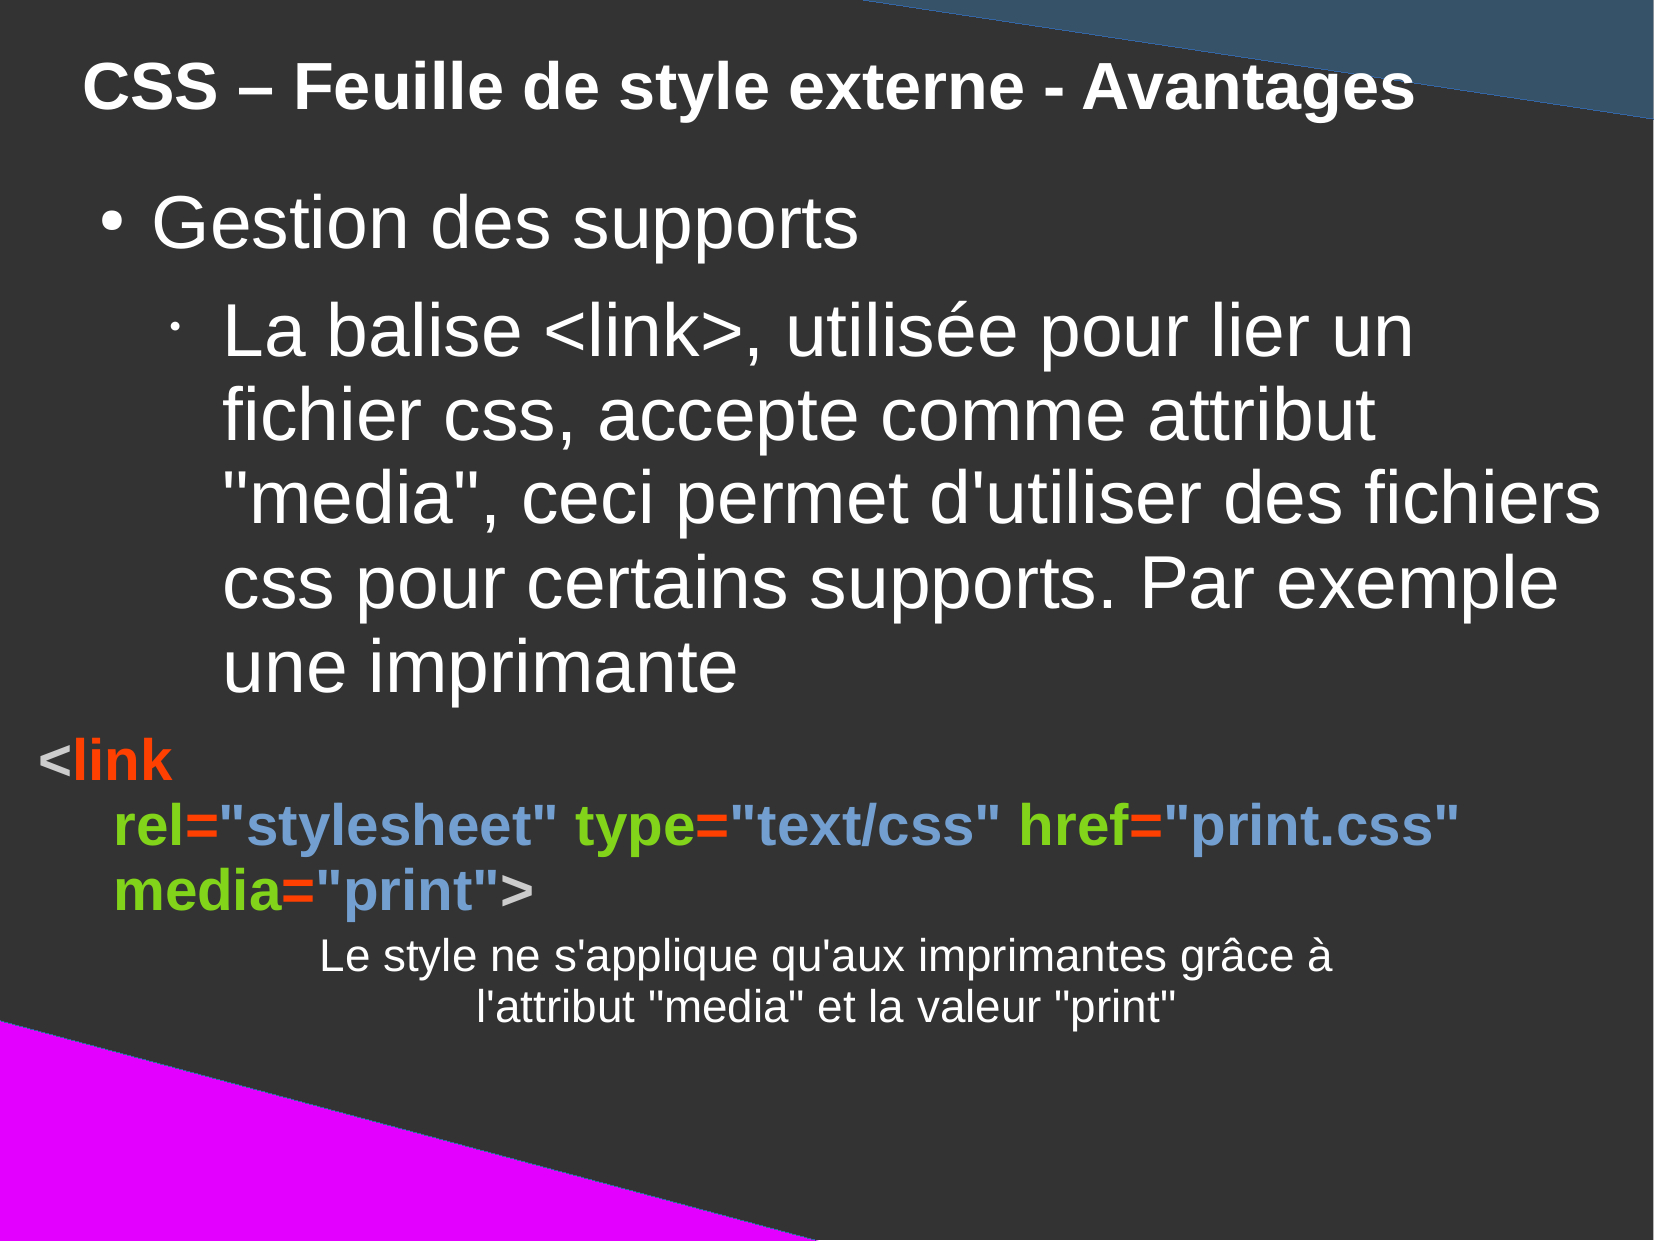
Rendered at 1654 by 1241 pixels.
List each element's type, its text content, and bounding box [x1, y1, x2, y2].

list Gestion des supports La balise <link>, utilisée pour lier un fichier css, accepte comme attribut "media", ceci permet d'utiliser des fichiers css pour certains supports. Par exemple une imprimante [80, 180, 1605, 709]
title CSS – Feuille de style externe - Avantages [82, 49, 1571, 162]
text_box [0, 1020, 819, 1241]
text_box <link rel="stylesheet" type="text/css" href="print.css" media="print"> [23, 720, 1619, 931]
title Le style ne s'applique qu'aux imprimantes grâce à l'attribut "media" et la valeur "print" [301, 930, 1353, 1033]
text_box [863, 0, 1654, 120]
